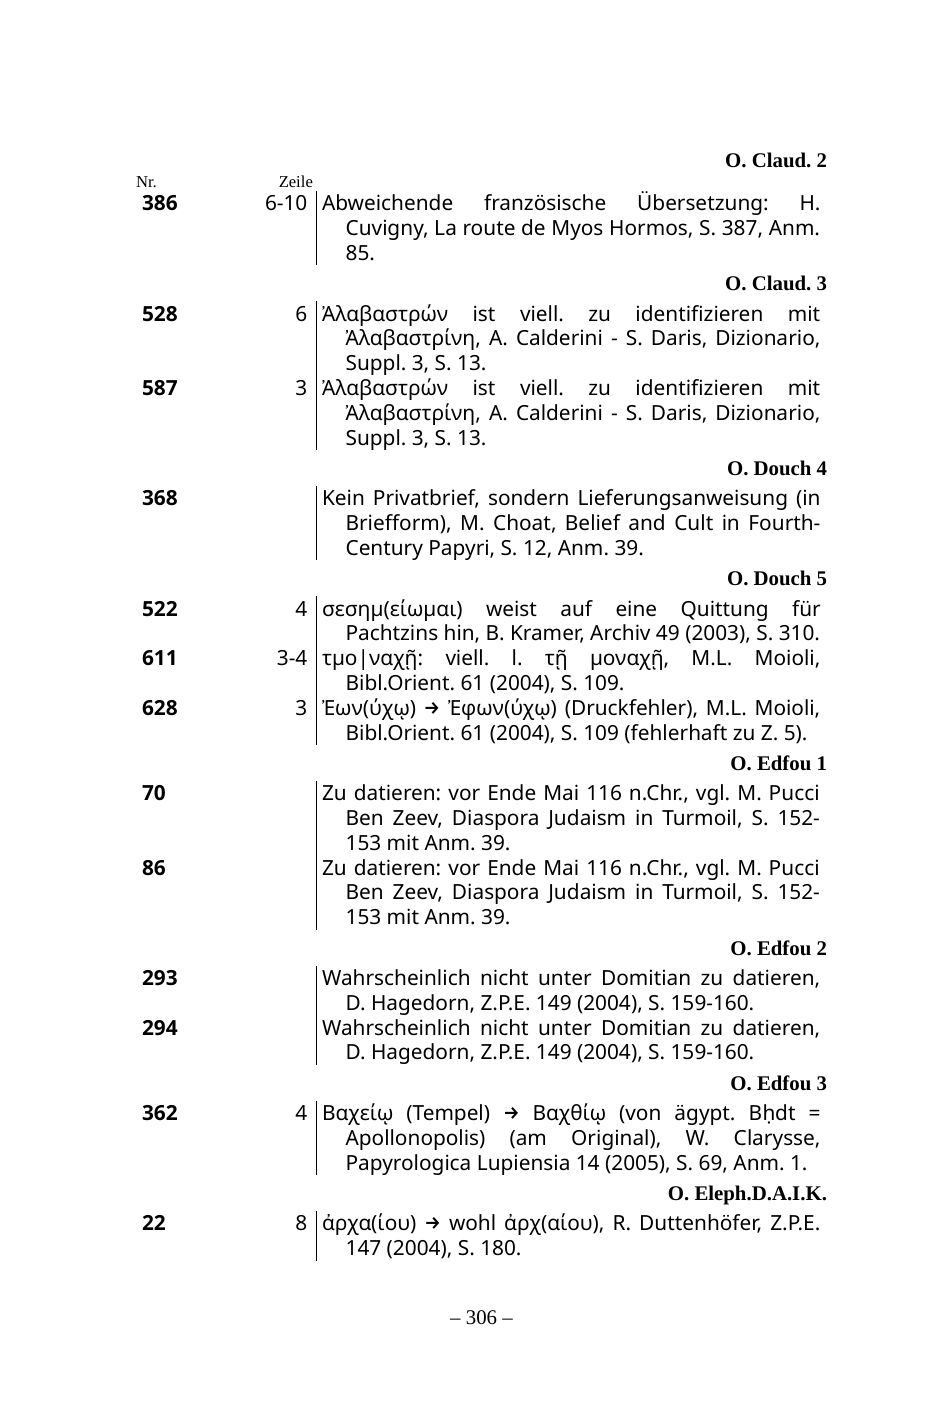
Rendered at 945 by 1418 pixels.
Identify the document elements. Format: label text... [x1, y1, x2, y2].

subtitle O. Edfou 1 [136, 751, 827, 775]
table_cell Ἀλαβαστρών ist viell. zu identifizieren mit Ἀλαβαστρίνη, A. Calderini - S. Daris, Dizionario, Suppl. 3, S. 13. [317, 376, 827, 450]
subtitle O. Edfou 3 [136, 1071, 827, 1095]
table_header 4 [224, 1101, 316, 1175]
table_cell 3-4 [224, 646, 316, 695]
table_header [224, 781, 316, 855]
table_header 368 [136, 486, 224, 560]
subtitle O. Douch 5 [136, 566, 827, 590]
table_header 8 [224, 1211, 316, 1261]
subtitle O. Eleph.D.A.I.K. [136, 1181, 827, 1205]
table_header 4 [224, 596, 316, 646]
table_cell Ἐων(ύχῳ) → Ἐφων(ύχῳ) (Druckfehler), M.L. Moioli, Bibl.Orient. 61 (2004), S. 109 (fehlerhaft zu Z. 5). [317, 695, 827, 745]
table_header 522 [136, 596, 224, 646]
table_header Wahrscheinlich nicht unter Domitian zu datieren, D. Hagedorn, Z.P.E. 149 (2004), S. 159-160. [317, 966, 827, 1015]
table_cell 294 [136, 1015, 224, 1065]
table_cell [224, 1015, 316, 1065]
table_cell 3 [224, 376, 316, 450]
subtitle O. Edfou 2 [136, 936, 827, 959]
table_cell 3 [224, 695, 316, 745]
table_cell [224, 855, 316, 929]
table_cell 628 [136, 695, 224, 745]
table_header ἀρχα(ίου) → wohl ἀρχ(αίου), R. Duttenhöfer, Z.P.E. 147 (2004), S. 180. [317, 1211, 827, 1261]
table_cell Zu datieren: vor Ende Mai 116 n.Chr., vgl. M. Pucci Ben Zeev, Diaspora Judaism in Turmoil, S. 152-153 mit Anm. 39. [317, 855, 827, 929]
table_header 22 [136, 1211, 224, 1261]
table_cell 587 [136, 376, 224, 450]
table_header [224, 966, 316, 1015]
table_header Βαχείῳ (Tempel) → Βαχθίῳ (von ägypt. Bḥdt = Apollonopolis) (am Original), W. Clarysse, Papyrologica Lupiensia 14 (2005), S. 69, Anm. 1. [317, 1101, 827, 1175]
table_header 528 [136, 301, 224, 376]
table_cell 6-10 [224, 191, 316, 265]
table_header Zu datieren: vor Ende Mai 116 n.Chr., vgl. M. Pucci Ben Zeev, Diaspora Judaism in Turmoil, S. 152-153 mit Anm. 39. [317, 781, 827, 855]
subtitle O. Douch 4 [136, 456, 827, 480]
table_header 362 [136, 1101, 224, 1175]
table_header Ἀλαβαστρών ist viell. zu identifizieren mit Ἀλαβαστρίνη, A. Calderini - S. Daris, Dizionario, Suppl. 3, S. 13. [317, 301, 827, 376]
table_header 293 [136, 966, 224, 1015]
table_cell Wahrscheinlich nicht unter Domitian zu datieren, D. Hagedorn, Z.P.E. 149 (2004), S. 159-160. [317, 1015, 827, 1065]
table_header 70 [136, 781, 224, 855]
table_header Kein Privatbrief, sondern Lieferungsanweisung (in Briefform), M. Choat, Belief and Cult in Fourth-Century Papyri, S. 12, Anm. 39. [317, 486, 827, 560]
table_cell Abweichende französische Übersetzung: H. Cuvigny, La route de Myos Hormos, S. 387, Anm. 85. [317, 191, 827, 265]
subtitle O. Claud. 3 [136, 271, 827, 295]
table_header 6 [224, 301, 316, 376]
table_cell τμο|ναχῇ: viell. l. τῇ μοναχῇ, M.L. Moioli, Bibl.Orient. 61 (2004), S. 109. [317, 646, 827, 695]
table_header [224, 486, 316, 560]
table_cell 386 [136, 191, 224, 265]
table_cell 611 [136, 646, 224, 695]
table_cell 86 [136, 855, 224, 929]
table_header σεσημ(είωμαι) weist auf eine Quittung für Pachtzins hin, B. Kramer, Archiv 49 (2003), S. 310. [317, 596, 827, 646]
